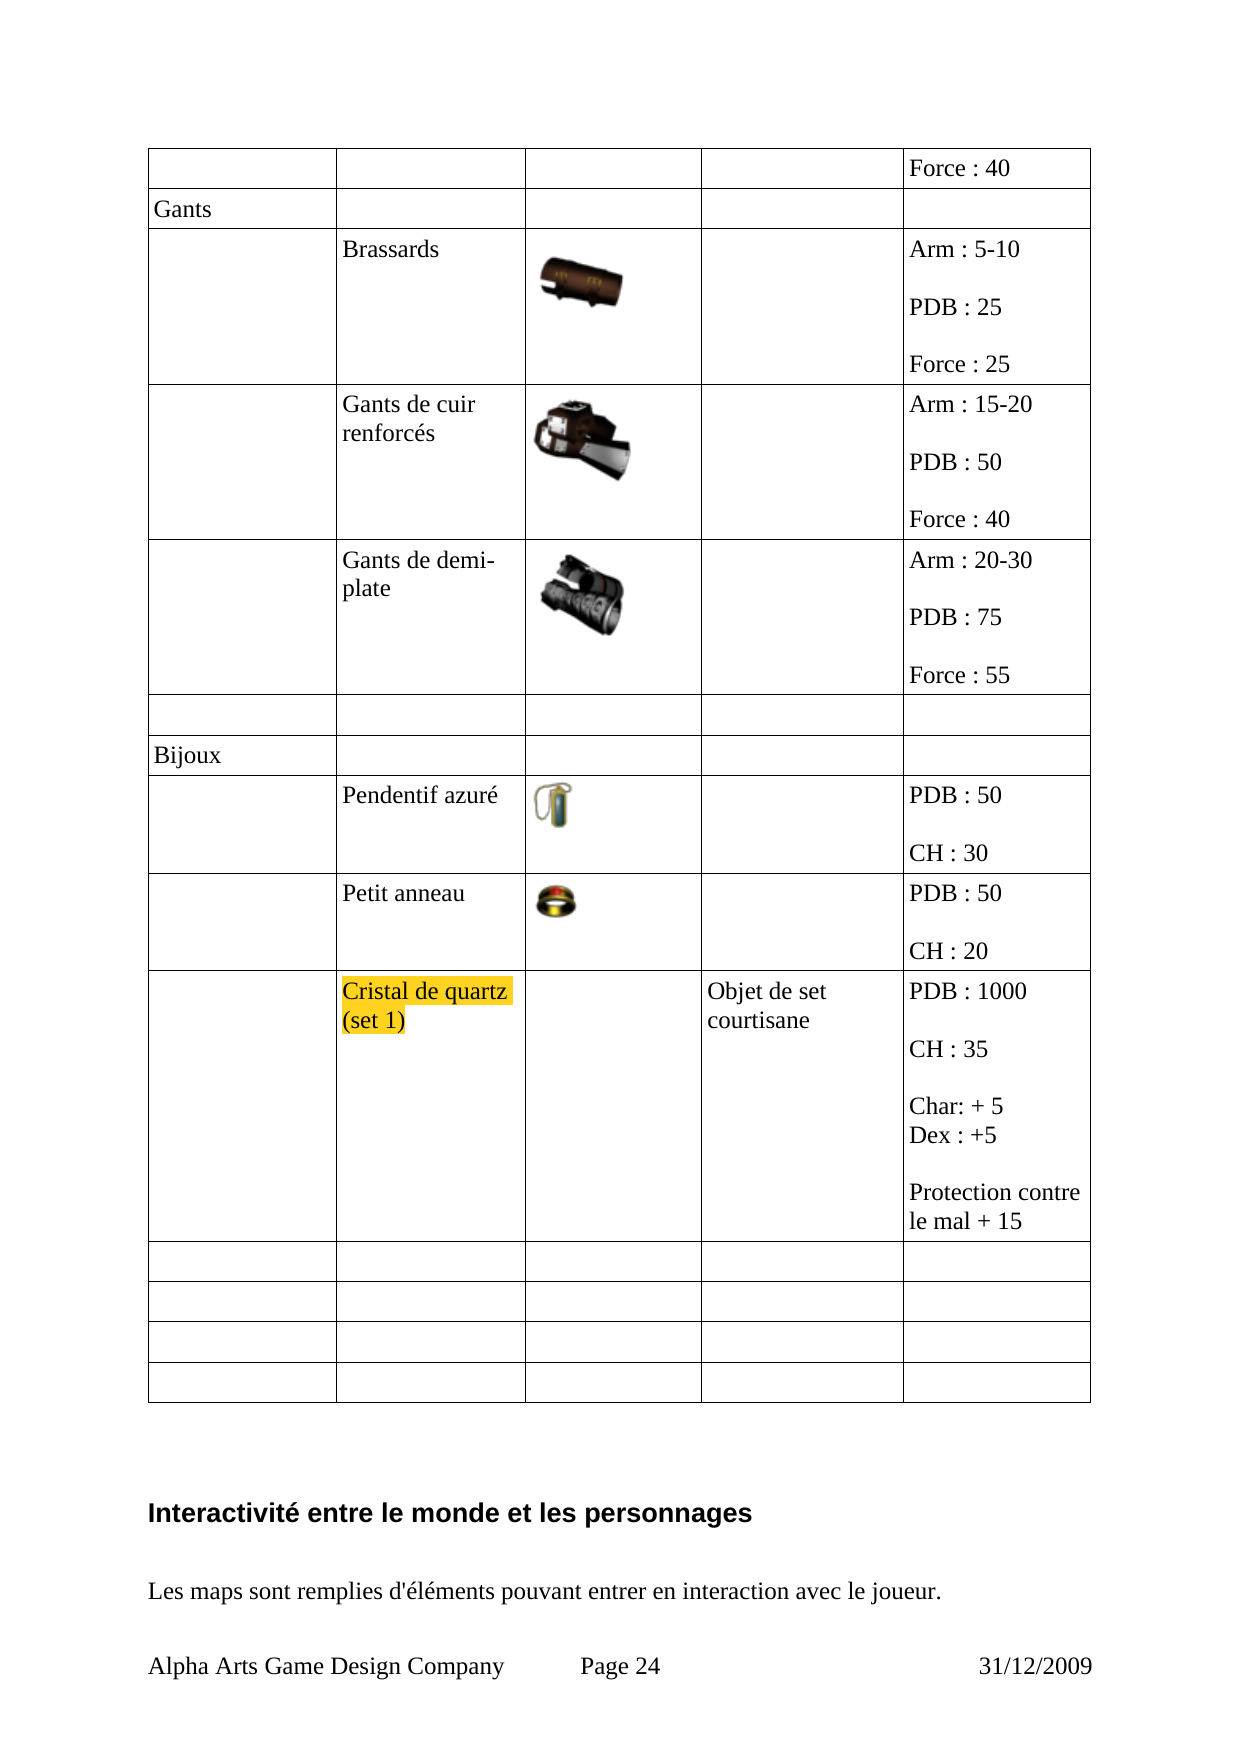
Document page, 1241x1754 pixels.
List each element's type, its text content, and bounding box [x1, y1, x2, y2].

table_cell Gants [149, 189, 336, 228]
table_cell [702, 149, 903, 188]
table_cell [526, 149, 701, 188]
table_cell [702, 1322, 903, 1362]
table_cell [904, 695, 1090, 734]
table_cell [337, 1322, 525, 1362]
table_cell Arm : 15-20 PDB : 50 Force : 40 [904, 385, 1090, 539]
table_cell [526, 189, 701, 228]
table_cell [526, 1242, 701, 1281]
table_cell [337, 1363, 525, 1402]
table_cell [149, 1242, 336, 1281]
table_cell [337, 189, 525, 228]
table_cell [526, 695, 701, 734]
table_cell [337, 149, 525, 188]
table_cell [149, 540, 336, 694]
table_cell [526, 971, 701, 1241]
table_cell [149, 874, 336, 970]
table_cell Arm : 20-30 PDB : 75 Force : 55 [904, 540, 1090, 694]
table_cell [149, 229, 336, 383]
table_cell [904, 1322, 1090, 1362]
table_cell Force : 40 [904, 149, 1090, 188]
table_cell [702, 1282, 903, 1321]
table_cell Bijoux [149, 736, 336, 775]
picture [531, 544, 632, 645]
table_cell Cristal de quartz (set 1) [337, 971, 525, 1241]
text Les maps sont remplies d'éléments pouvant entrer en interaction avec le joueur. [148, 1576, 1092, 1604]
table_cell [904, 736, 1090, 775]
table_cell [149, 149, 336, 188]
table_cell [149, 971, 336, 1241]
table_cell [702, 776, 903, 873]
table_cell [702, 1242, 903, 1281]
picture [531, 780, 582, 831]
table_cell Pendentif azuré [337, 776, 525, 873]
table_cell [149, 695, 336, 734]
table_cell [702, 540, 903, 694]
table_cell [904, 1242, 1090, 1281]
table_cell PDB : 50 CH : 20 [904, 874, 1090, 970]
table_cell Gants de cuir renforcés [337, 385, 525, 539]
table_cell [702, 874, 903, 970]
table_cell [526, 776, 701, 873]
picture [531, 234, 632, 334]
table_cell [702, 695, 903, 734]
table_cell [337, 736, 525, 775]
table_cell [904, 1282, 1090, 1321]
table_cell [526, 1363, 701, 1402]
picture [531, 389, 632, 490]
table_cell PDB : 1000 CH : 35 Char: + 5 Dex : +5 Protection contre le mal + 15 [904, 971, 1090, 1241]
table_cell [149, 1322, 336, 1362]
table_cell [149, 385, 336, 539]
table_cell Brassards [337, 229, 525, 383]
table_cell [526, 1322, 701, 1362]
subtitle Interactivité entre le monde et les personnages [148, 1497, 1092, 1528]
picture [531, 878, 582, 929]
table_cell [526, 736, 701, 775]
table_cell [702, 385, 903, 539]
table_cell [904, 1363, 1090, 1402]
table_cell [702, 1363, 903, 1402]
table_cell [526, 874, 701, 970]
table_cell PDB : 50 CH : 30 [904, 776, 1090, 873]
table_cell [149, 776, 336, 873]
table_cell [702, 189, 903, 228]
table_cell [904, 189, 1090, 228]
table_cell [702, 736, 903, 775]
table_cell [149, 1282, 336, 1321]
table_cell [337, 695, 525, 734]
table_cell [337, 1282, 525, 1321]
table_cell [149, 1363, 336, 1402]
table_cell [526, 229, 701, 383]
table_cell [337, 1242, 525, 1281]
table_cell Petit anneau [337, 874, 525, 970]
table_cell [702, 229, 903, 383]
table_cell Gants de demi-plate [337, 540, 525, 694]
table_cell [526, 540, 701, 694]
table_cell Arm : 5-10 PDB : 25 Force : 25 [904, 229, 1090, 383]
table_cell Objet de set courtisane [702, 971, 903, 1241]
table_cell [526, 385, 701, 539]
table_cell [526, 1282, 701, 1321]
